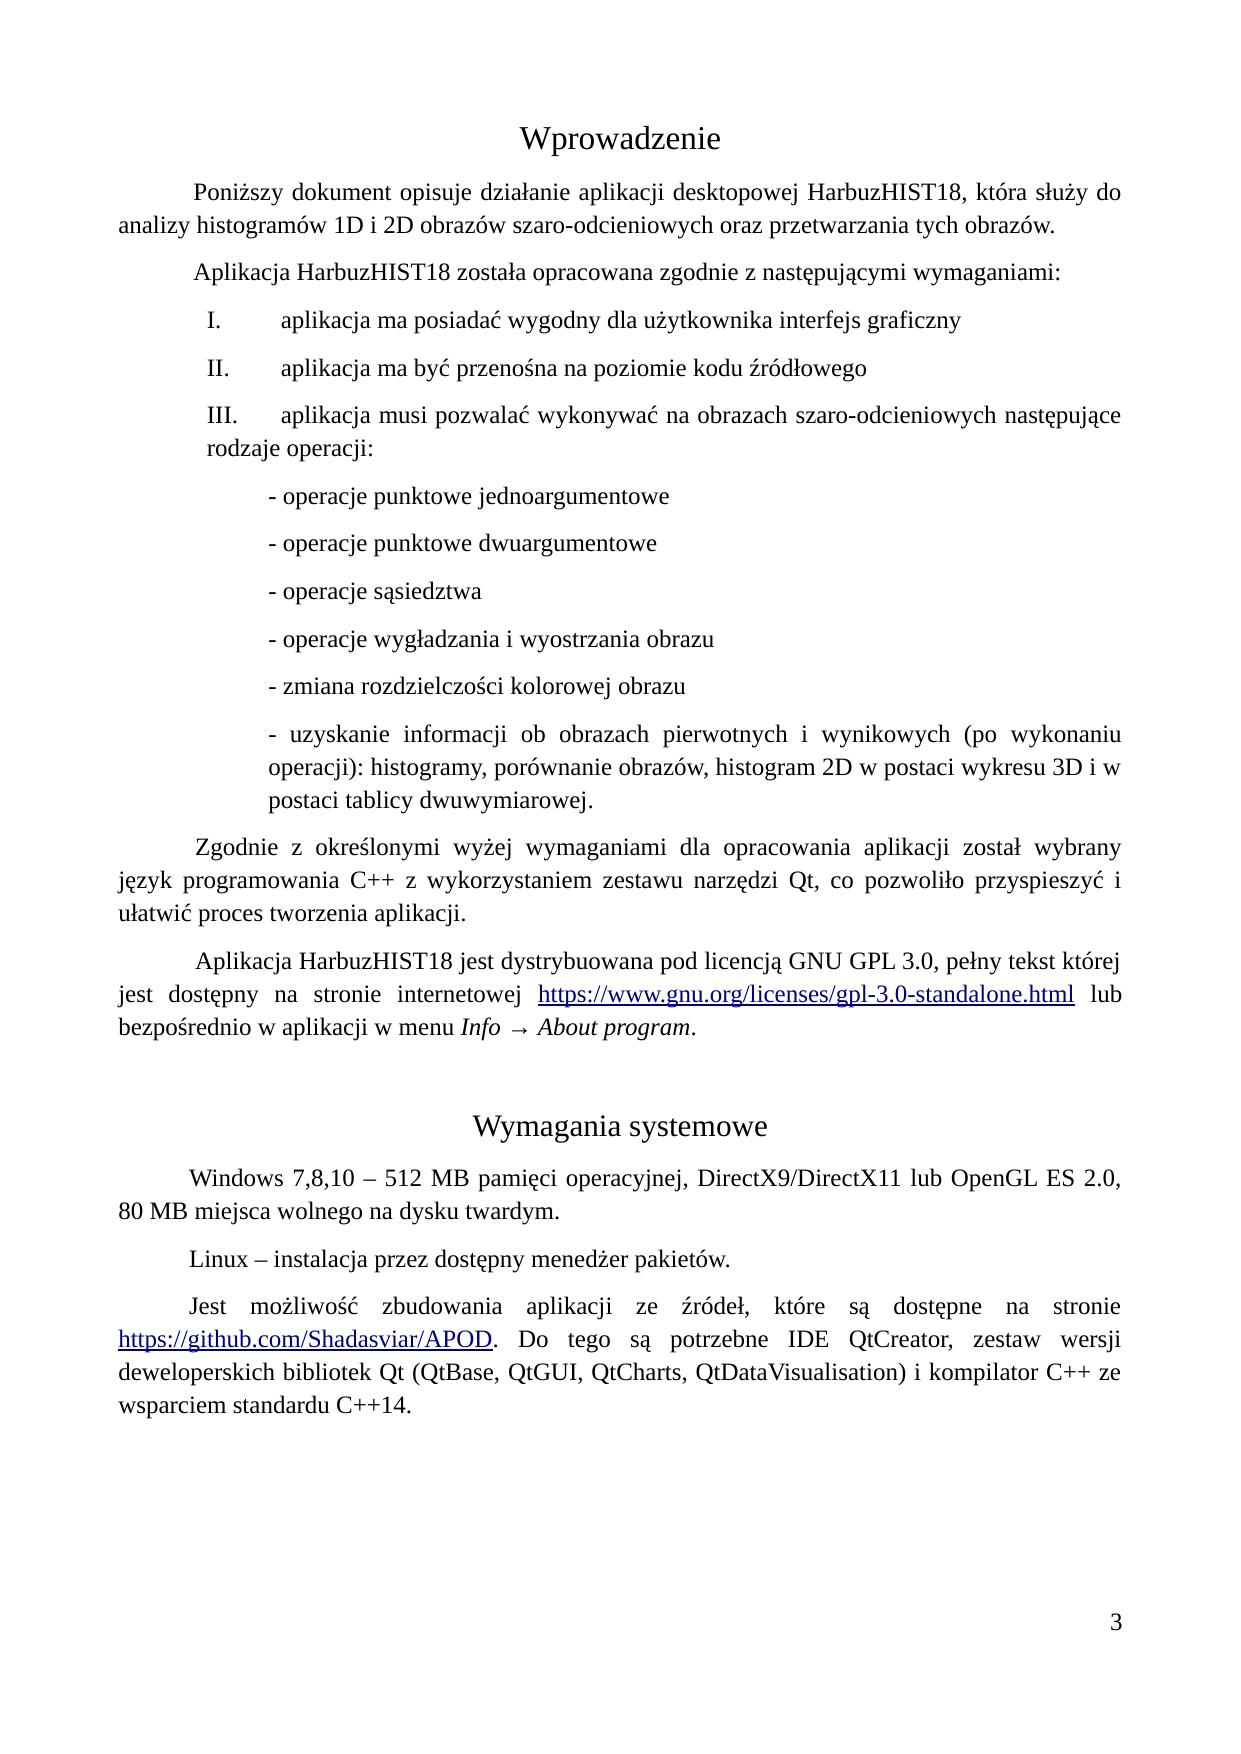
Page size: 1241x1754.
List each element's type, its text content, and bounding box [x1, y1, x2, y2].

text Wymagania systemowe [118, 1107, 1122, 1143]
text Aplikacja HarbuzHIST18 jest dystrybuowana pod licencją GNU GPL 3.0, pełny tekst której jest dostępny na stronie internetowej https://www.gnu.org/licenses/gpl-3.0-standalone.html lub bezpośrednio w aplikacji w menu Info → About program. [118, 946, 1122, 1041]
text Aplikacja HarbuzHIST18 została opracowana zgodnie z następującymi wymaganiami: [118, 257, 1122, 286]
list - zmiana rozdzielczości kolorowej obrazu [231, 671, 1122, 700]
list aplikacja ma posiadać wygodny dla użytkownika interfejs graficzny [207, 305, 1122, 334]
list - operacje punktowe jednoargumentowe [231, 481, 1122, 509]
list - uzyskanie informacji ob obrazach pierwotnych i wynikowych (po wykonaniu operacji): histogramy, porównanie obrazów, histogram 2D w postaci wykresu 3D i w postaci tablicy dwuwymiarowej. [231, 719, 1122, 814]
text Linux – instalacja przez dostępny menedżer pakietów. [118, 1244, 1122, 1273]
list - operacje wygładzania i wyostrzania obrazu [231, 624, 1122, 652]
list - operacje sąsiedztwa [231, 576, 1122, 605]
text Wprowadzenie [118, 118, 1122, 156]
text Zgodnie z określonymi wyżej wymaganiami dla opracowania aplikacji został wybrany język programowania C++ z wykorzystaniem zestawu narzędzi Qt, co pozwoliło przyspieszyć i ułatwić proces tworzenia aplikacji. [118, 832, 1122, 927]
list aplikacja ma być przenośna na poziomie kodu źródłowego [207, 353, 1122, 381]
list - operacje punktowe dwuargumentowe [231, 528, 1122, 557]
text Poniższy dokument opisuje działanie aplikacji desktopowej HarbuzHIST18, która służy do analizy histogramów 1D i 2D obrazów szaro-odcieniowych oraz przetwarzania tych obrazów. [118, 177, 1122, 238]
text Jest możliwość zbudowania aplikacji ze źródeł, które są dostępne na stronie https://github.com/Shadasviar/APOD. Do tego są potrzebne IDE QtCreator, zestaw wersji deweloperskich bibliotek Qt (QtBase, QtGUI, QtCharts, QtDataVisualisation) i kompilator C++ ze wsparciem standardu C++14. [118, 1291, 1122, 1419]
text Windows 7,8,10 – 512 MB pamięci operacyjnej, DirectX9/DirectX11 lub OpenGL ES 2.0, 80 MB miejsca wolnego na dysku twardym. [118, 1163, 1122, 1225]
list aplikacja musi pozwalać wykonywać na obrazach szaro-odcieniowych następujące rodzaje operacji: [207, 400, 1122, 462]
